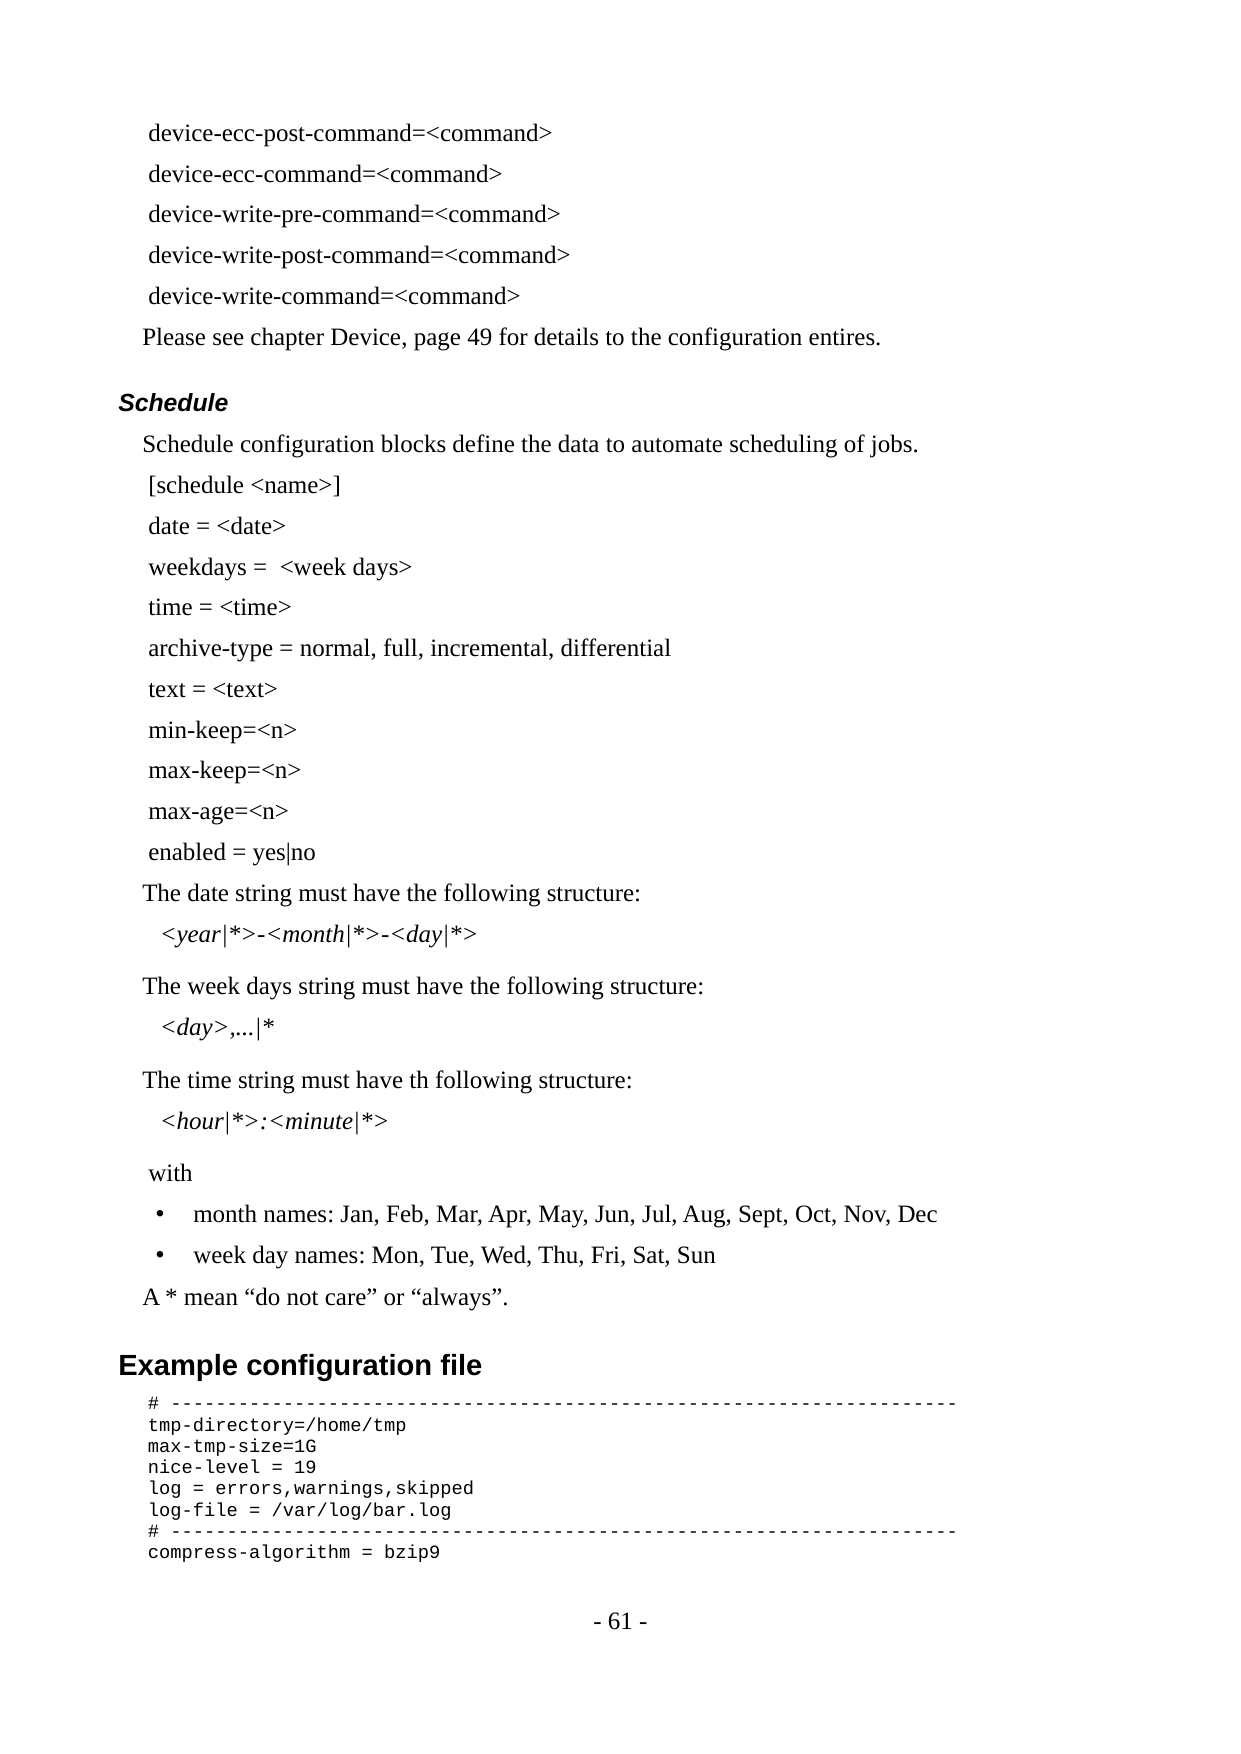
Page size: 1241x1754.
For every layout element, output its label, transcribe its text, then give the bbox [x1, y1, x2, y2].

text The date string must have the following structure: [118, 878, 1122, 906]
text tmp-directory=/home/tmp [148, 1415, 1122, 1437]
text max-tmp-size=1G [148, 1437, 1122, 1458]
list week day names: Mon, Tue, Wed, Thu, Fri, Sat, Sun [156, 1241, 1122, 1269]
text text = <text> [148, 674, 1122, 703]
text time = <time> [148, 592, 1122, 621]
text nice-level = 19 [148, 1458, 1122, 1479]
text date = <date> [148, 511, 1122, 540]
text compress-algorithm = bzip9 [148, 1543, 1122, 1564]
text [schedule <name>] [148, 470, 1122, 499]
text <day>,...|* [159, 1012, 1122, 1041]
text device-write-command=<command> [148, 281, 1122, 310]
text min-keep=<n> [148, 715, 1122, 743]
text device-write-pre-command=<command> [148, 199, 1122, 228]
text Please see chapter Device, page 50 for details to the configuration entires. [118, 322, 1122, 351]
text device-write-post-command=<command> [148, 240, 1122, 269]
text Schedule configuration blocks define the data to automate scheduling of jobs. [118, 429, 1122, 458]
subtitle Example configuration file [118, 1348, 1122, 1382]
text The time string must have th following structure: [118, 1065, 1122, 1094]
text A * mean “do not care” or “always”. [118, 1282, 1122, 1311]
text log-file = /var/log/bar.log [148, 1500, 1122, 1522]
text # ---------------------------------------------------------------------- [148, 1394, 1122, 1415]
subtitle Schedule [118, 388, 1122, 417]
text device-ecc-post-command=<command> [148, 118, 1122, 147]
text max-age=<n> [148, 796, 1122, 825]
text archive-type = normal, full, incremental, differential [148, 633, 1122, 662]
text device-ecc-command=<command> [148, 159, 1122, 188]
list month names: Jan, Feb, Mar, Apr, May, Jun, Jul, Aug, Sept, Oct, Nov, Dec [156, 1199, 1122, 1228]
text The week days string must have the following structure: [118, 971, 1122, 1000]
text <year|*>-<month|*>-<day|*> [159, 919, 1122, 948]
text max-keep=<n> [148, 755, 1122, 784]
text log = errors,warnings,skipped [148, 1479, 1122, 1500]
text with [148, 1158, 1122, 1187]
text <hour|*>:<minute|*> [159, 1106, 1122, 1135]
text weekdays = <week days> [148, 552, 1122, 581]
text enabled = yes|no [148, 837, 1122, 866]
text # ---------------------------------------------------------------------- [148, 1522, 1122, 1543]
